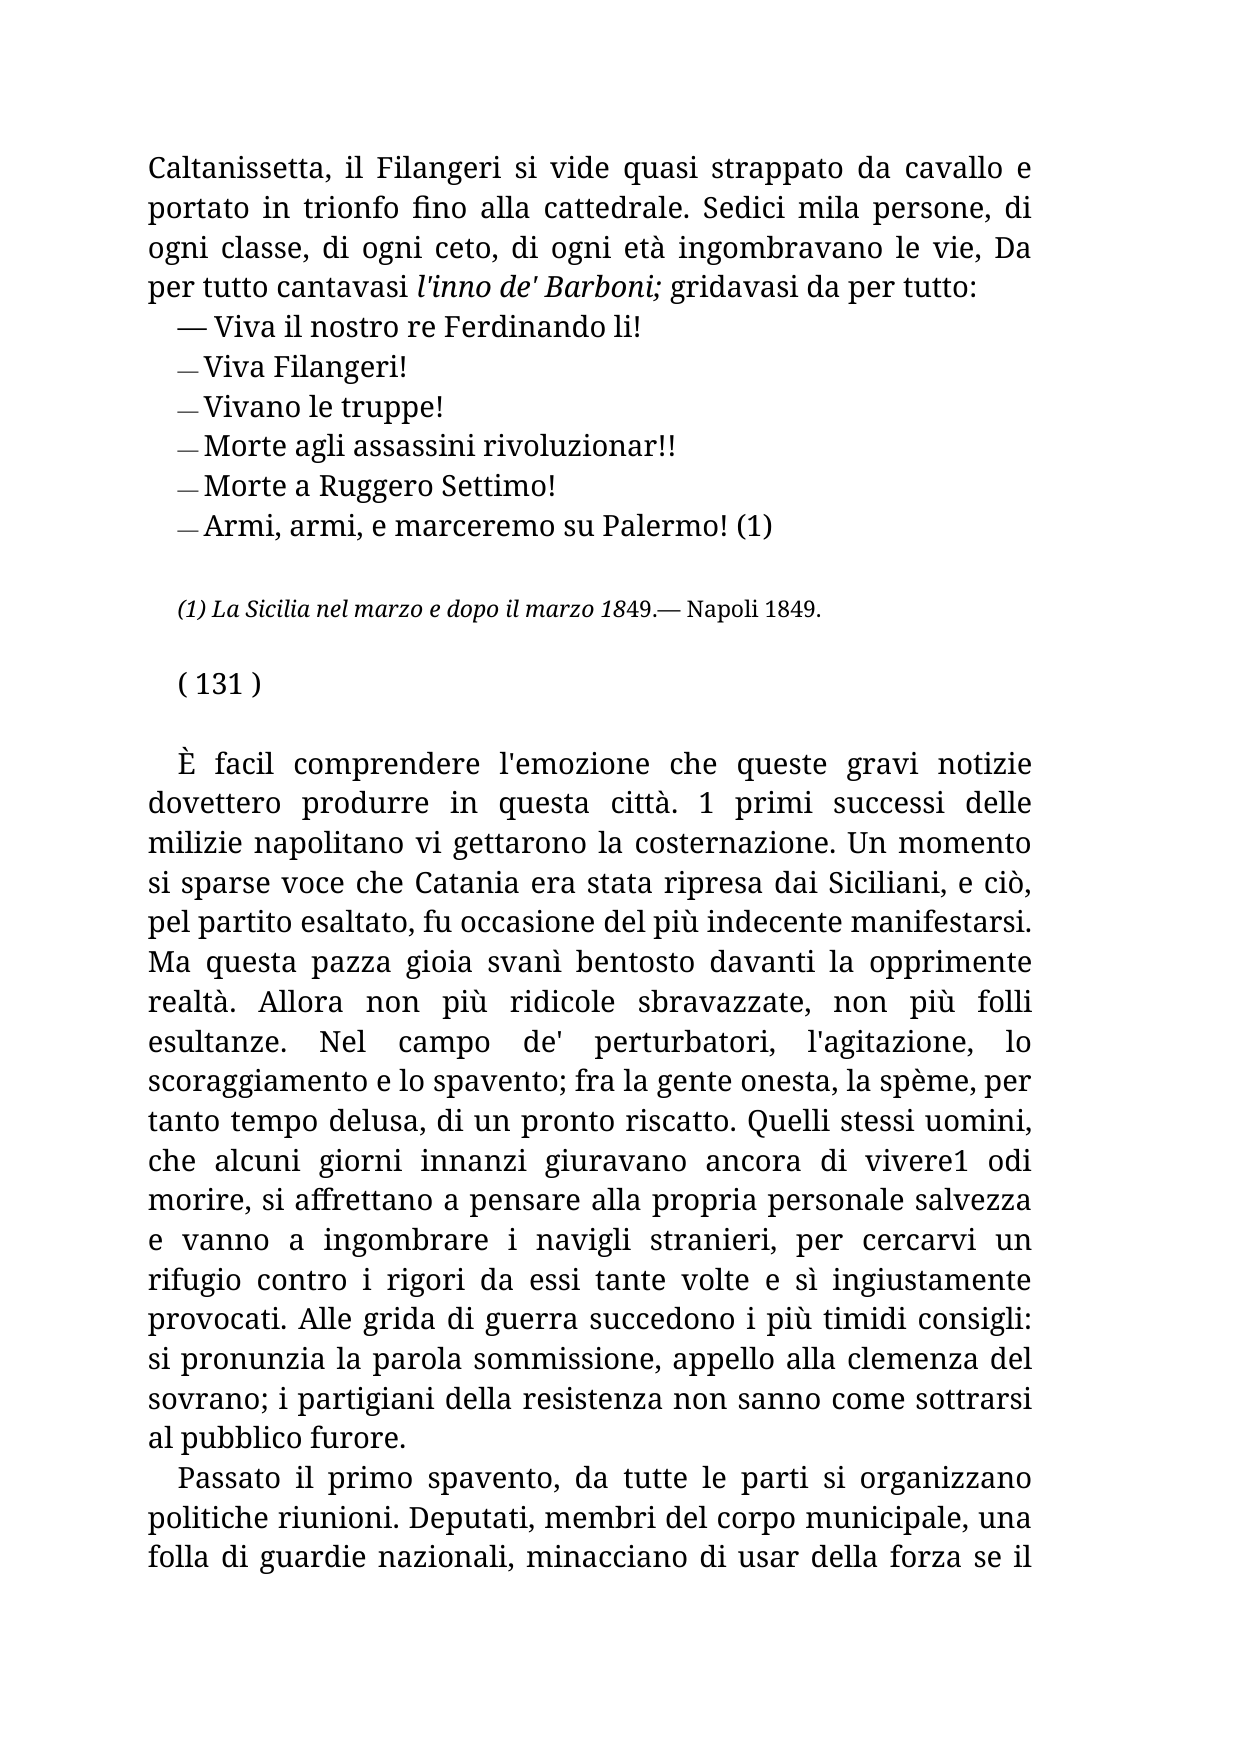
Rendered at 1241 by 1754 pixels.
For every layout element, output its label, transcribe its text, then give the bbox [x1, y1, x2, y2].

text — Viva Filangeri! [148, 346, 1033, 386]
text È facil comprendere l'emozione che queste gravi notizie dovettero produrre in questa città. 1 primi successi delle milizie napolitano vi gettarono la costernazione. Un momento si sparse voce che Catania era stata ripresa dai Siciliani, e ciò, pel partito esaltato, fu occasione del più indecente manifestarsi. Ma questa pazza gioia svanì bentosto davanti la opprimente realtà. Allora non più ridicole sbravazzate, non più folli esultanze. Nel campo de' perturbatori, l'agitazione, lo scoraggiamento e lo spavento; fra la gente onesta, la spème, per tanto tempo delusa, di un pronto riscatto. Quelli stessi uomini, che alcuni giorni innanzi giuravano ancora di vivere1 odi morire, si affrettano a pensare alla propria personale salvezza e vanno a ingombrare i navigli stranieri, per cercarvi un rifugio contro i rigori da essi tante volte e sì ingiustamente provocati. Alle grida di guerra succedono i più timidi consigli: si pronunzia la parola sommissione, appello alla clemenza del sovrano; i partigiani della resistenza non sanno come sottrarsi al pubblico furore. [148, 743, 1033, 1457]
text — Viva il nostro re Ferdinando li! [148, 306, 1033, 346]
text Passato il primo spavento, da tutte le parti si organizzano politiche riunioni. Deputati, membri del corpo municipale, una folla di guardie nazionali, minacciano di usar della forza se il [148, 1457, 1033, 1576]
text — Morte agli assassini rivoluzionar!! [148, 426, 1033, 465]
text — Armi, armi, e marceremo su Palermo! (1) [148, 505, 1033, 544]
text Caltanissetta, il Filangeri si vide quasi strappato da cavallo e portato in trionfo fino alla cattedrale. Sedici mila persone, di ogni classe, di ogni ceto, di ogni età ingombravano le vie, Da per tutto cantavasi l'inno de' Barboni; gridavasi da per tutto: [148, 148, 1033, 306]
text (1) La Sicilia nel marzo e dopo il marzo 1849.— Napoli 1849. [148, 593, 1033, 624]
text ( 131 ) [148, 664, 1033, 703]
text — Vivano le truppe! [148, 386, 1033, 426]
text — Morte a Ruggero Settimo! [148, 465, 1033, 505]
